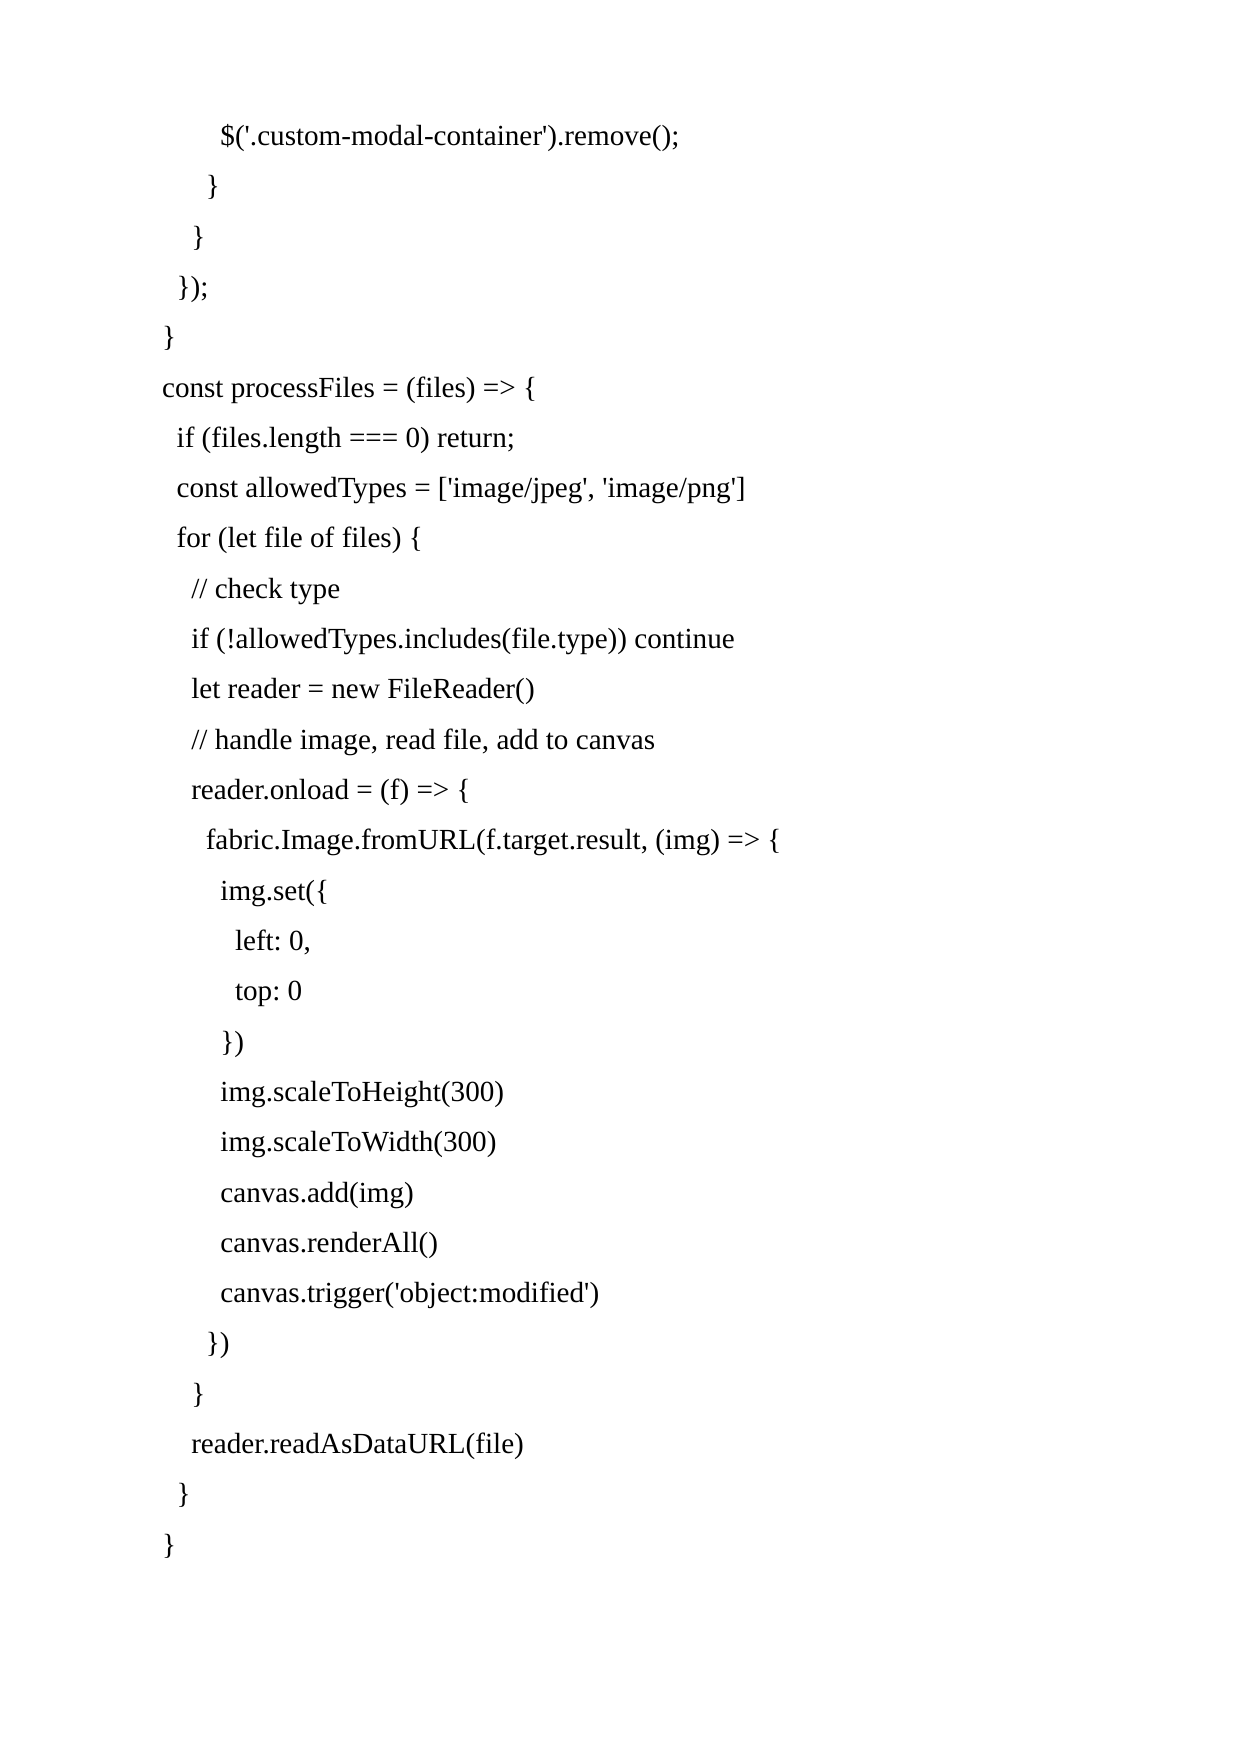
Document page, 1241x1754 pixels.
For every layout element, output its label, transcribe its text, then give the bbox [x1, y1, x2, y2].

text // check type [118, 571, 1122, 604]
text reader.readAsDataURL(file) [118, 1426, 1122, 1460]
text } [118, 1527, 1122, 1560]
text top: 0 [118, 973, 1122, 1007]
text const processFiles = (files) => { [118, 370, 1122, 403]
text canvas.add(img) [118, 1175, 1122, 1208]
text const allowedTypes = ['image/jpeg', 'image/png'] [118, 470, 1122, 504]
text } [118, 219, 1122, 252]
text // handle image, read file, add to canvas [118, 722, 1122, 755]
text let reader = new FileReader() [118, 672, 1122, 705]
text } [118, 1376, 1122, 1409]
text }) [118, 1024, 1122, 1057]
text $('.custom-modal-container').remove(); [118, 118, 1122, 152]
text img.set({ [118, 873, 1122, 906]
text if (!allowedTypes.includes(file.type)) continue [118, 621, 1122, 655]
text reader.onload = (f) => { [118, 772, 1122, 806]
text canvas.renderAll() [118, 1225, 1122, 1258]
text canvas.trigger('object:modified') [118, 1275, 1122, 1309]
text }); [118, 269, 1122, 303]
text }) [118, 1326, 1122, 1359]
text for (let file of files) { [118, 521, 1122, 554]
text img.scaleToHeight(300) [118, 1074, 1122, 1108]
text img.scaleToWidth(300) [118, 1124, 1122, 1158]
text left: 0, [118, 923, 1122, 957]
text } [118, 319, 1122, 353]
text } [118, 1477, 1122, 1510]
text fabric.Image.fromURL(f.target.result, (img) => { [118, 822, 1122, 856]
text if (files.length === 0) return; [118, 420, 1122, 453]
text } [118, 168, 1122, 202]
